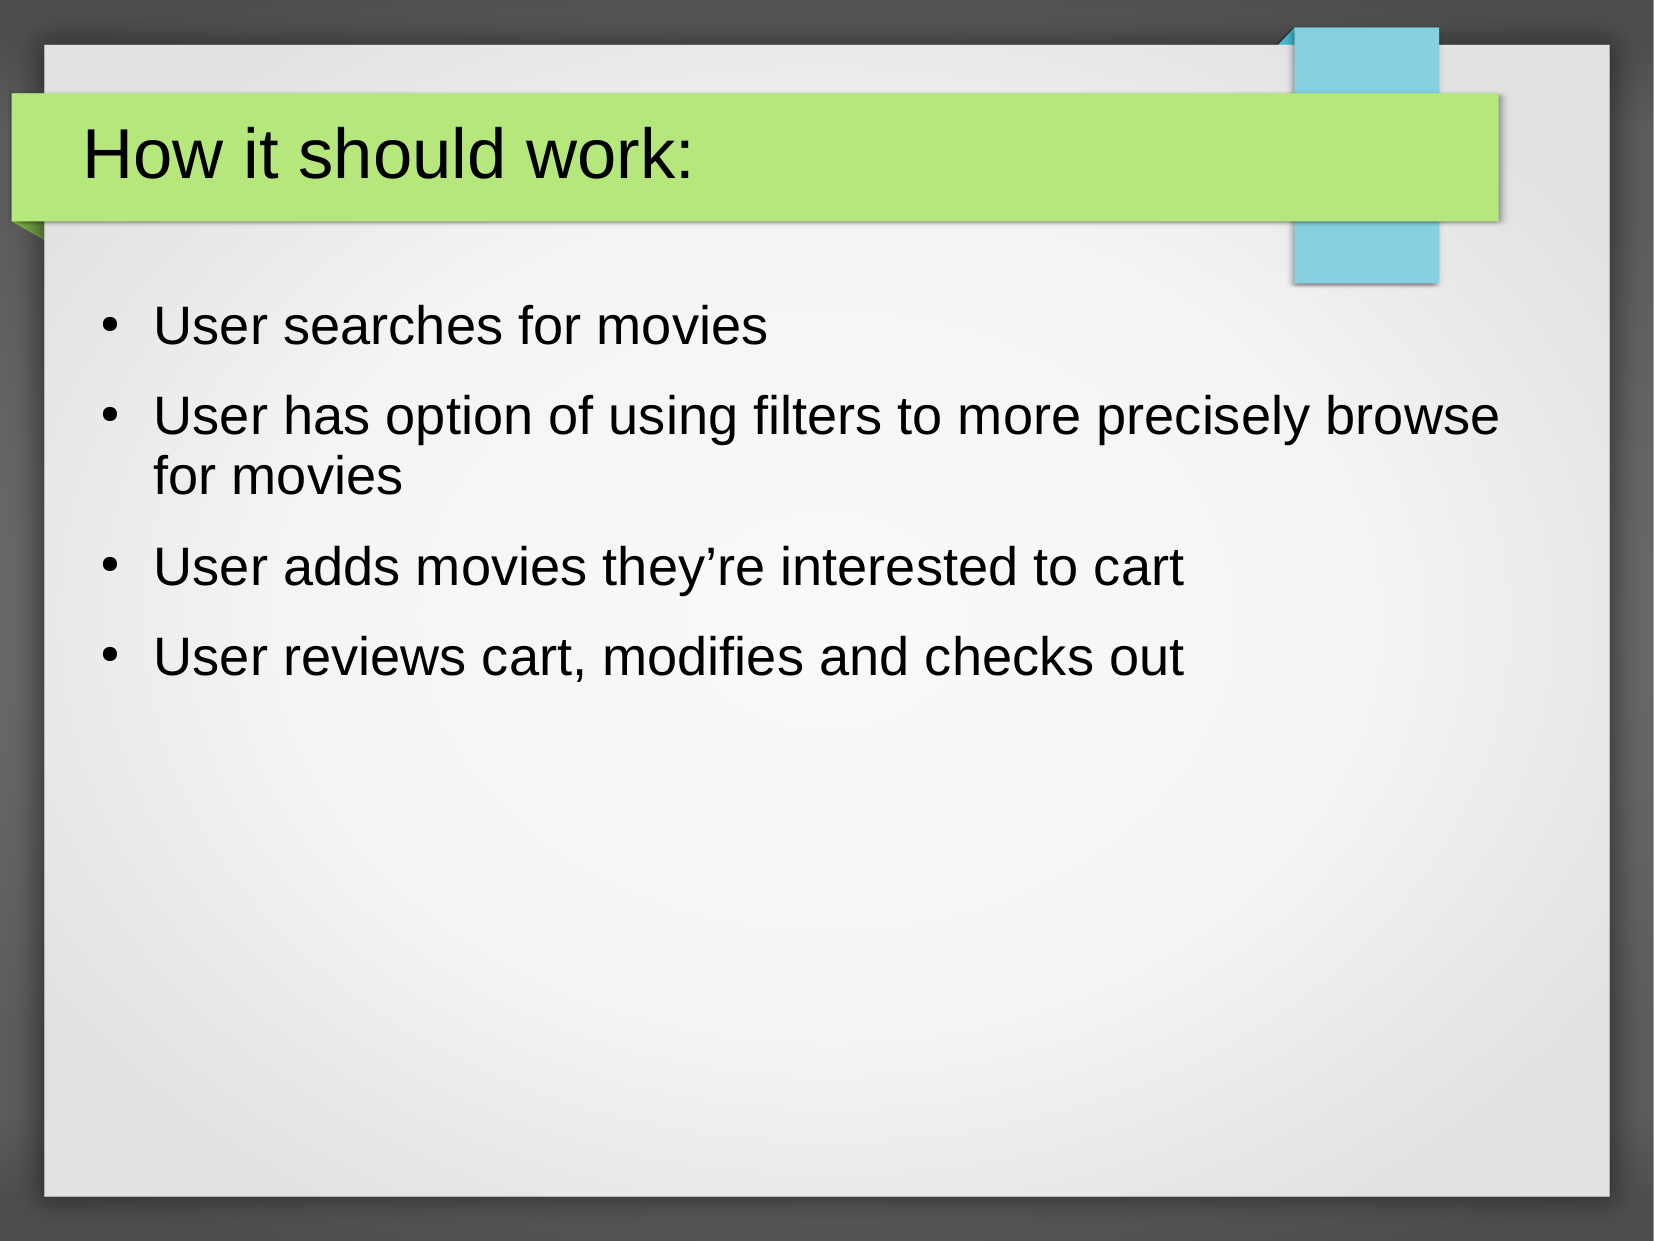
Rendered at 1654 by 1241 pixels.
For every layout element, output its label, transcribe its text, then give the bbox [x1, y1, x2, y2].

title How it should work: [82, 94, 1264, 213]
list User searches for movies User has option of using filters to more precisely browse for movies User adds movies they’re interested to cart User reviews cart, modifies and checks out [82, 295, 1571, 1015]
picture [0, 0, 1654, 1241]
